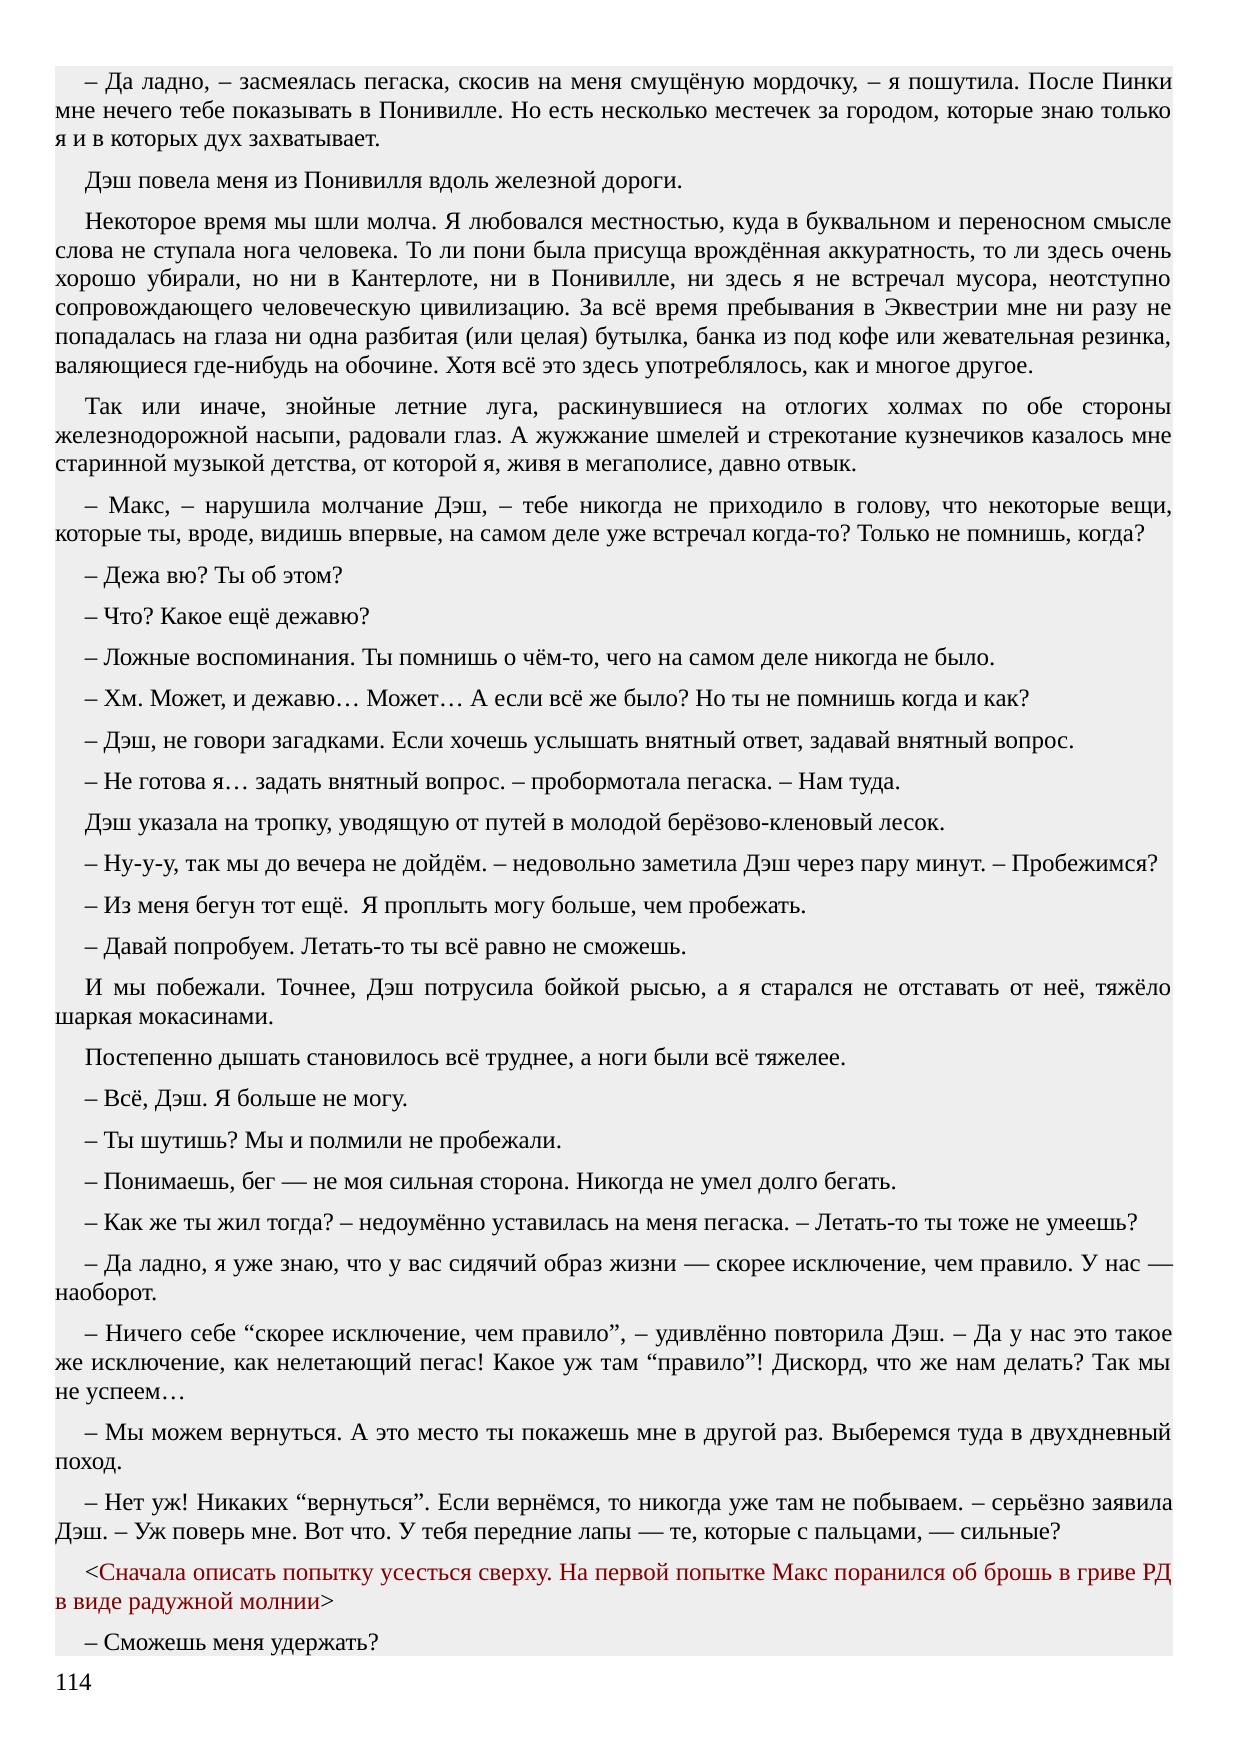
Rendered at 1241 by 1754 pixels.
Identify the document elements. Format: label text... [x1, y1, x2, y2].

text – Дежа вю? Ты об этом? [55, 560, 1173, 588]
text – Как же ты жил тогда? – недоумённо уставилась на меня пегаска. – Летать-то ты тоже не умеешь? [55, 1207, 1173, 1236]
text – Мы можем вернуться. А это место ты покажешь мне в другой раз. Выберемся туда в двухдневный поход. [55, 1417, 1173, 1475]
text И мы побежали. Точнее, Дэш потрусила бойкой рысью, а я старался не отставать от неё, тяжёло шаркая мокасинами. [55, 972, 1173, 1030]
text – Хм. Может, и дежавю… Может… А если всё же было? Но ты не помнишь когда и как? [55, 683, 1173, 712]
text – Давай попробуем. Летать-то ты всё равно не сможешь. [55, 931, 1173, 960]
text Постепенно дышать становилось всё труднее, а ноги были всё тяжелее. [55, 1042, 1173, 1071]
text – Не готова я… задать внятный вопрос. – пробормотала пегаска. – Нам туда. [55, 766, 1173, 795]
text Так или иначе, знойные летние луга, раскинувшиеся на отлогих холмах по обе стороны железнодорожной насыпи, радовали глаз. А жужжание шмелей и стрекотание кузнечиков казалось мне старинной музыкой детства, от которой я, живя в мегаполисе, давно отвык. [55, 391, 1173, 477]
text – Дэш, не говори загадками. Если хочешь услышать внятный ответ, задавай внятный вопрос. [55, 725, 1173, 753]
text – Нет уж! Никаких “вернуться”. Если вернёмся, то никогда уже там не побываем. – серьёзно заявила Дэш. – Уж поверь мне. Вот что. У тебя передние лапы — те, которые с пальцами, — сильные? [55, 1487, 1173, 1545]
text – Что? Какое ещё дежавю? [55, 601, 1173, 630]
text – Из меня бегун тот ещё. Я проплыть могу больше, чем пробежать. [55, 890, 1173, 918]
text – Да ладно, я уже знаю, что у вас сидячий образ жизни — скорее исключение, чем правило. У нас — наоборот. [55, 1248, 1173, 1306]
text – Всё, Дэш. Я больше не могу. [55, 1083, 1173, 1112]
text – Ты шутишь? Мы и полмили не пробежали. [55, 1125, 1173, 1153]
text – Макс, – нарушила молчание Дэш, – тебе никогда не приходило в голову, что некоторые вещи, которые ты, вроде, видишь впервые, на самом деле уже встречал когда-то? Только не помнишь, когда? [55, 490, 1173, 547]
text Некоторое время мы шли молча. Я любовался местностью, куда в буквальном и переносном смысле слова не ступала нога человека. То ли пони была присуща врождённая аккуратность, то ли здесь очень хорошо убирали, но ни в Кантерлоте, ни в Понивилле, ни здесь я не встречал мусора, неотступно сопровождающего человеческую цивилизацию. За всё время пребывания в Эквестрии мне ни разу не попадалась на глаза ни одна разбитая (или целая) бутылка, банка из под кофе или жевательная резинка, валяющиеся где-нибудь на обочине. Хотя всё это здесь употреблялось, как и многое другое. [55, 206, 1173, 378]
text Дэш повела меня из Понивилля вдоль железной дороги. [55, 165, 1173, 193]
text Дэш указала на тропку, уводящую от путей в молодой берёзово-кленовый лесок. [55, 807, 1173, 836]
text <Cначала описать попытку усесться сверху. На первой попытке Макс поранился об брошь в гриве РД в виде радужной молнии> [55, 1557, 1173, 1615]
text – Ну-у-у, так мы до вечера не дойдём. – недовольно заметила Дэш через пару минут. – Пробежимся? [55, 848, 1173, 877]
text – Понимаешь, бег — не моя сильная сторона. Никогда не умел долго бегать. [55, 1166, 1173, 1195]
text – Да ладно, – засмеялась пегаска, скосив на меня смущёную мордочку, – я пошутила. После Пинки мне нечего тебе показывать в Понивилле. Но есть несколько местечек за городом, которые знаю только я и в которых дух захватывает. [55, 66, 1173, 152]
text – Сможешь меня удержать? [55, 1627, 1173, 1656]
text – Ложные воспоминания. Ты помнишь о чём-то, чего на самом деле никогда не было. [55, 642, 1173, 671]
text – Ничего себе “скорее исключение, чем правило”, – удивлённо повторила Дэш. – Да у нас это такое же исключение, как нелетающий пегас! Какое уж там “правило”! Дискорд, что же нам делать? Так мы не успеем… [55, 1318, 1173, 1405]
